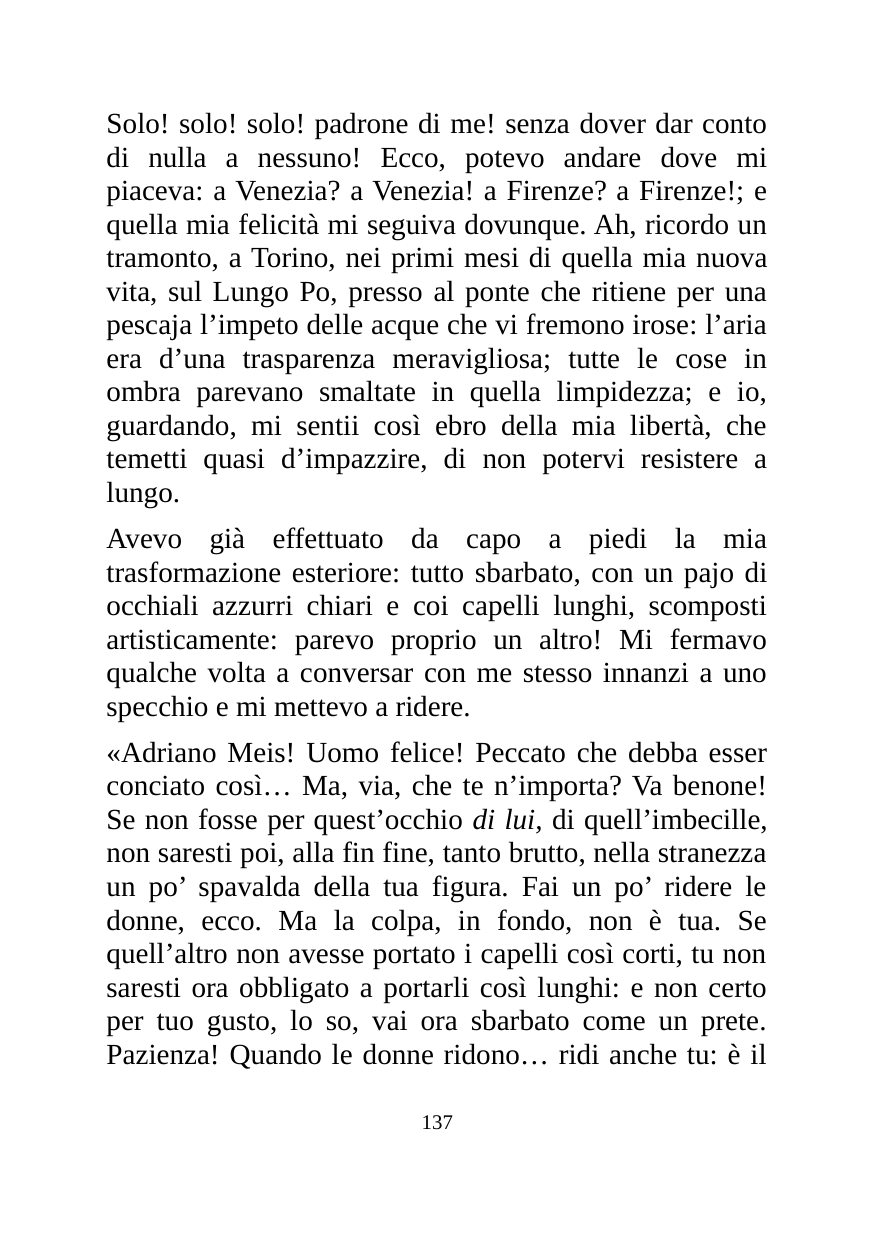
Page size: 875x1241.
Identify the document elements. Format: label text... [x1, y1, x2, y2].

text «Adriano Meis! Uomo felice! Peccato che debba esser conciato così… Ma, via, che te n’importa? Va benone! Se non fosse per quest’occhio di lui, di quell’imbecille, non saresti poi, alla fin fine, tanto brutto, nella stranezza un po’ spavalda della tua figura. Fai un po’ ridere le donne, ecco. Ma la colpa, in fondo, non è tua. Se quell’altro non avesse portato i capelli così corti, tu non saresti ora obbligato a portarli così lunghi: e non certo per tuo gusto, lo so, vai ora sbarbato come un prete. Pazienza! Quando le donne ridono… ridi anche tu: è il [106, 735, 768, 1070]
text Avevo già effettuato da capo a piedi la mia trasformazione esteriore: tutto sbarbato, con un pajo di occhiali azzurri chiari e coi capelli lunghi, scomposti artisticamente: parevo proprio un altro! Mi fermavo qualche volta a conversar con me stesso innanzi a uno specchio e mi mettevo a ridere. [106, 521, 768, 722]
text Solo! solo! solo! padrone di me! senza dover dar conto di nulla a nessuno! Ecco, potevo andare dove mi piaceva: a Venezia? a Venezia! a Firenze? a Firenze!; e quella mia felicità mi seguiva dovunque. Ah, ricordo un tramonto, a Torino, nei primi mesi di quella mia nuova vita, sul Lungo Po, presso al ponte che ritiene per una pescaja l’impeto delle acque che vi fremono irose: l’aria era d’una trasparenza meravigliosa; tutte le cose in ombra parevano smaltate in quella limpidezza; e io, guardando, mi sentii così ebro della mia libertà, che temetti quasi d’impazzire, di non potervi resistere a lungo. [106, 106, 768, 509]
